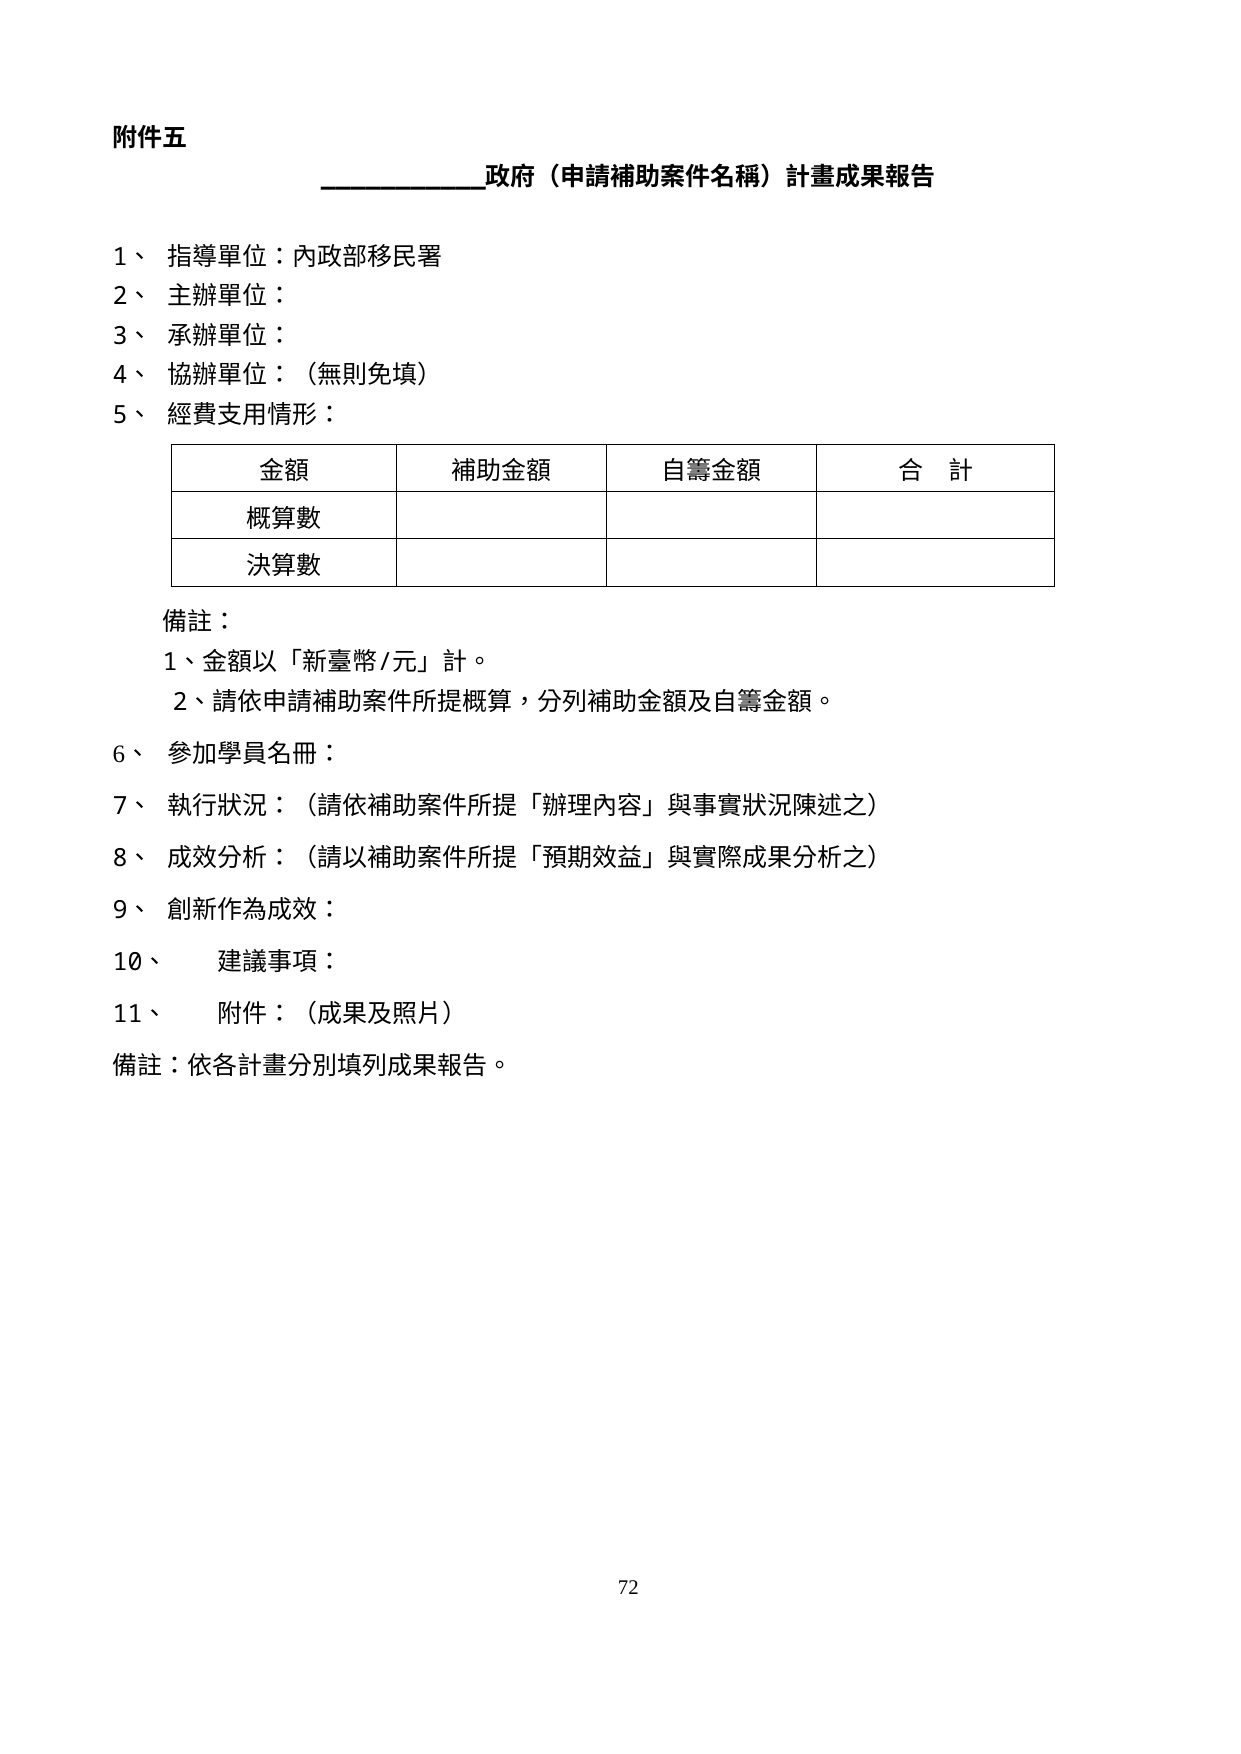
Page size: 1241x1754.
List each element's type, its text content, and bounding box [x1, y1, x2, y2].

list 指導單位：內政部移民署 [112, 233, 1144, 273]
text 1、金額以「新臺幣/元」計。 [112, 639, 1144, 678]
list 附件：（成果及照片） [112, 991, 1144, 1030]
text 備註：依各計畫分別填列成果報告。 [112, 1043, 1144, 1082]
text ___________政府（申請補助案件名稱）計畫成果報告 [112, 154, 1144, 194]
list 協辦單位：（無則免填） [112, 352, 1144, 392]
table_cell [607, 539, 816, 586]
list 創新作為成效： [112, 887, 1144, 926]
table_cell 決算數 [172, 539, 396, 586]
table_cell [607, 492, 816, 538]
table_header 合 計 [817, 445, 1054, 491]
list 成效分析：（請以補助案件所提「預期效益」與實際成果分析之） [112, 834, 1144, 874]
table_cell [817, 492, 1054, 538]
table_header 補助金額 [397, 445, 606, 491]
list 主辦單位： [112, 273, 1144, 312]
list 承辦單位： [112, 312, 1144, 352]
table_header 自籌金額 [607, 445, 816, 491]
list 經費支用情形： [112, 392, 1144, 431]
table_cell [397, 492, 606, 538]
text 備註： [112, 599, 1144, 639]
table_cell [397, 539, 606, 586]
table_header 金額 [172, 445, 396, 491]
text 附件五 [112, 114, 1144, 154]
list 建議事項： [112, 939, 1144, 978]
list 參加學員名冊： [112, 730, 1144, 770]
table_cell 概算數 [172, 492, 396, 538]
list 執行狀況：（請依補助案件所提「辦理內容」與事實狀況陳述之） [112, 782, 1144, 822]
table_cell [817, 539, 1054, 586]
text 2、請依申請補助案件所提概算，分列補助金額及自籌金額。 [112, 678, 1144, 718]
